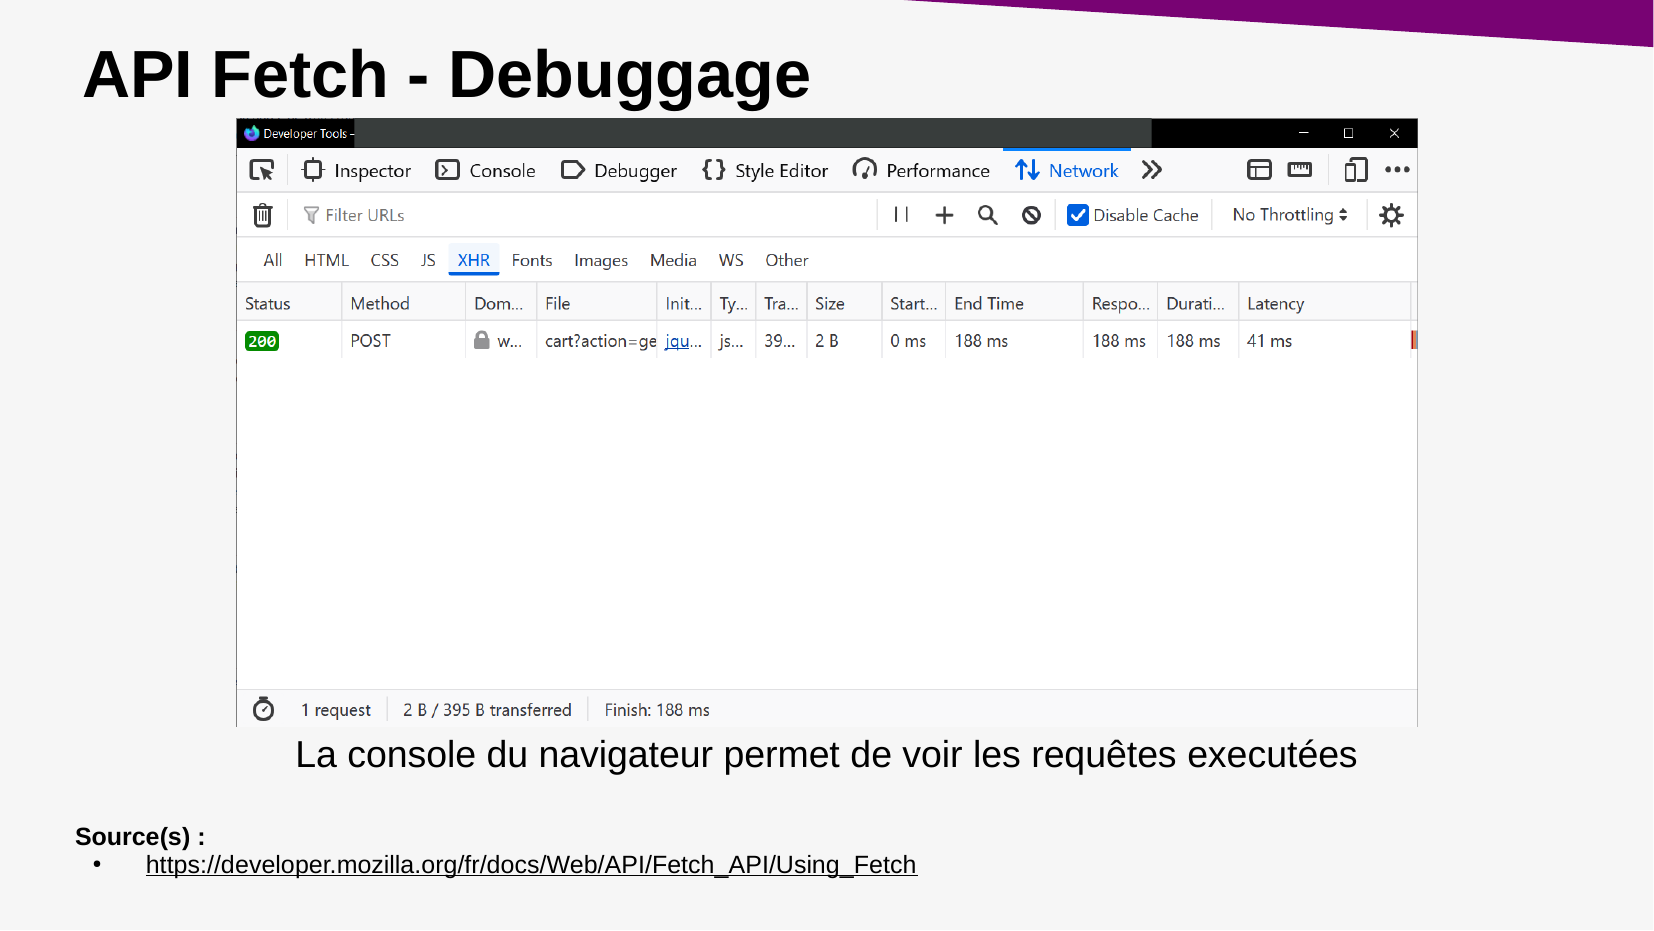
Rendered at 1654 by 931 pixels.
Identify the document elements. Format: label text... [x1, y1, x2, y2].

text_box [354, 118, 1152, 148]
picture [236, 118, 1418, 726]
title API Fetch - Debuggage [82, 37, 1571, 114]
text_box Source(s) : https://developer.mozilla.org/fr/docs/Web/API/Fetch_API/Using_Fetch [60, 815, 1546, 929]
text_box [903, 0, 1654, 48]
text_box La console du navigateur permet de voir les requêtes executées [216, 726, 1438, 784]
